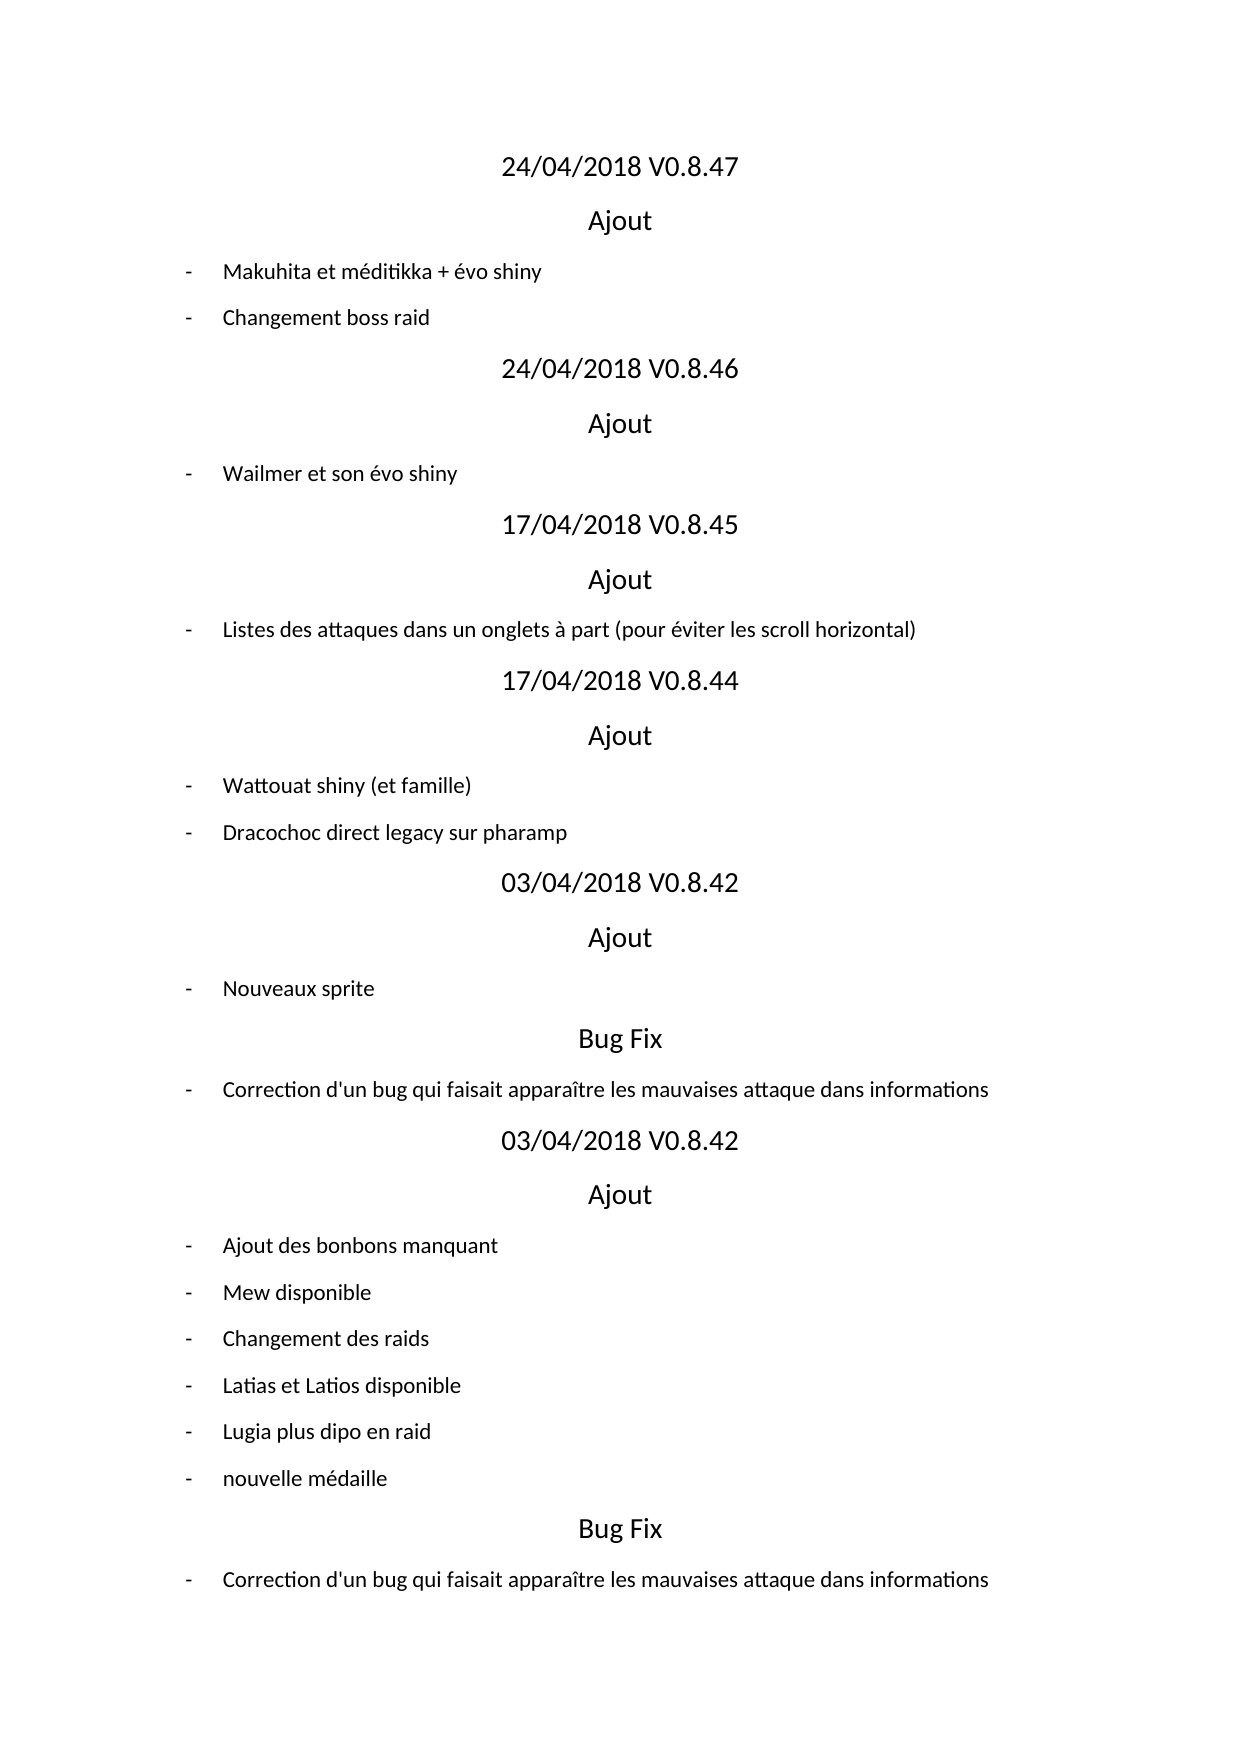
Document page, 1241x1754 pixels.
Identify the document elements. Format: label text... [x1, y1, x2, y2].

list Lugia plus dipo en raid [185, 1417, 1093, 1445]
text Ajout [148, 1176, 1093, 1212]
text 24/04/2018 V0.8.47 [148, 148, 1093, 183]
list Mew disponible [185, 1278, 1093, 1306]
text Ajout [148, 919, 1093, 955]
list Latias et Latios disponible [185, 1371, 1093, 1399]
list nouvelle médaille [185, 1464, 1093, 1492]
list Bug Fix [148, 1510, 1093, 1546]
text 17/04/2018 V0.8.44 [148, 662, 1093, 698]
text Ajout [148, 405, 1093, 440]
list Wailmer et son évo shiny [185, 459, 1093, 487]
list Nouveaux sprite [185, 974, 1093, 1002]
text 24/04/2018 V0.8.46 [148, 350, 1093, 386]
list Wattouat shiny (et famille) [185, 771, 1093, 799]
text Ajout [148, 202, 1093, 238]
list Correction d'un bug qui faisait apparaître les mauvaises attaque dans informations [185, 1565, 1093, 1593]
list Changement des raids [185, 1324, 1093, 1352]
list Correction d'un bug qui faisait apparaître les mauvaises attaque dans informations [185, 1075, 1093, 1103]
list Changement boss raid [185, 303, 1093, 332]
text Ajout [148, 717, 1093, 752]
text 03/04/2018 V0.8.42 [148, 864, 1093, 900]
list Ajout des bonbons manquant [185, 1231, 1093, 1259]
text Ajout [148, 561, 1093, 596]
list Makuhita et méditikka + évo shiny [185, 257, 1093, 285]
text 17/04/2018 V0.8.45 [148, 506, 1093, 542]
list Bug Fix [148, 1020, 1093, 1056]
list Dracochoc direct legacy sur pharamp [185, 818, 1093, 846]
text 03/04/2018 V0.8.42 [148, 1122, 1093, 1157]
list Listes des attaques dans un onglets à part (pour éviter les scroll horizontal) [185, 615, 1093, 643]
